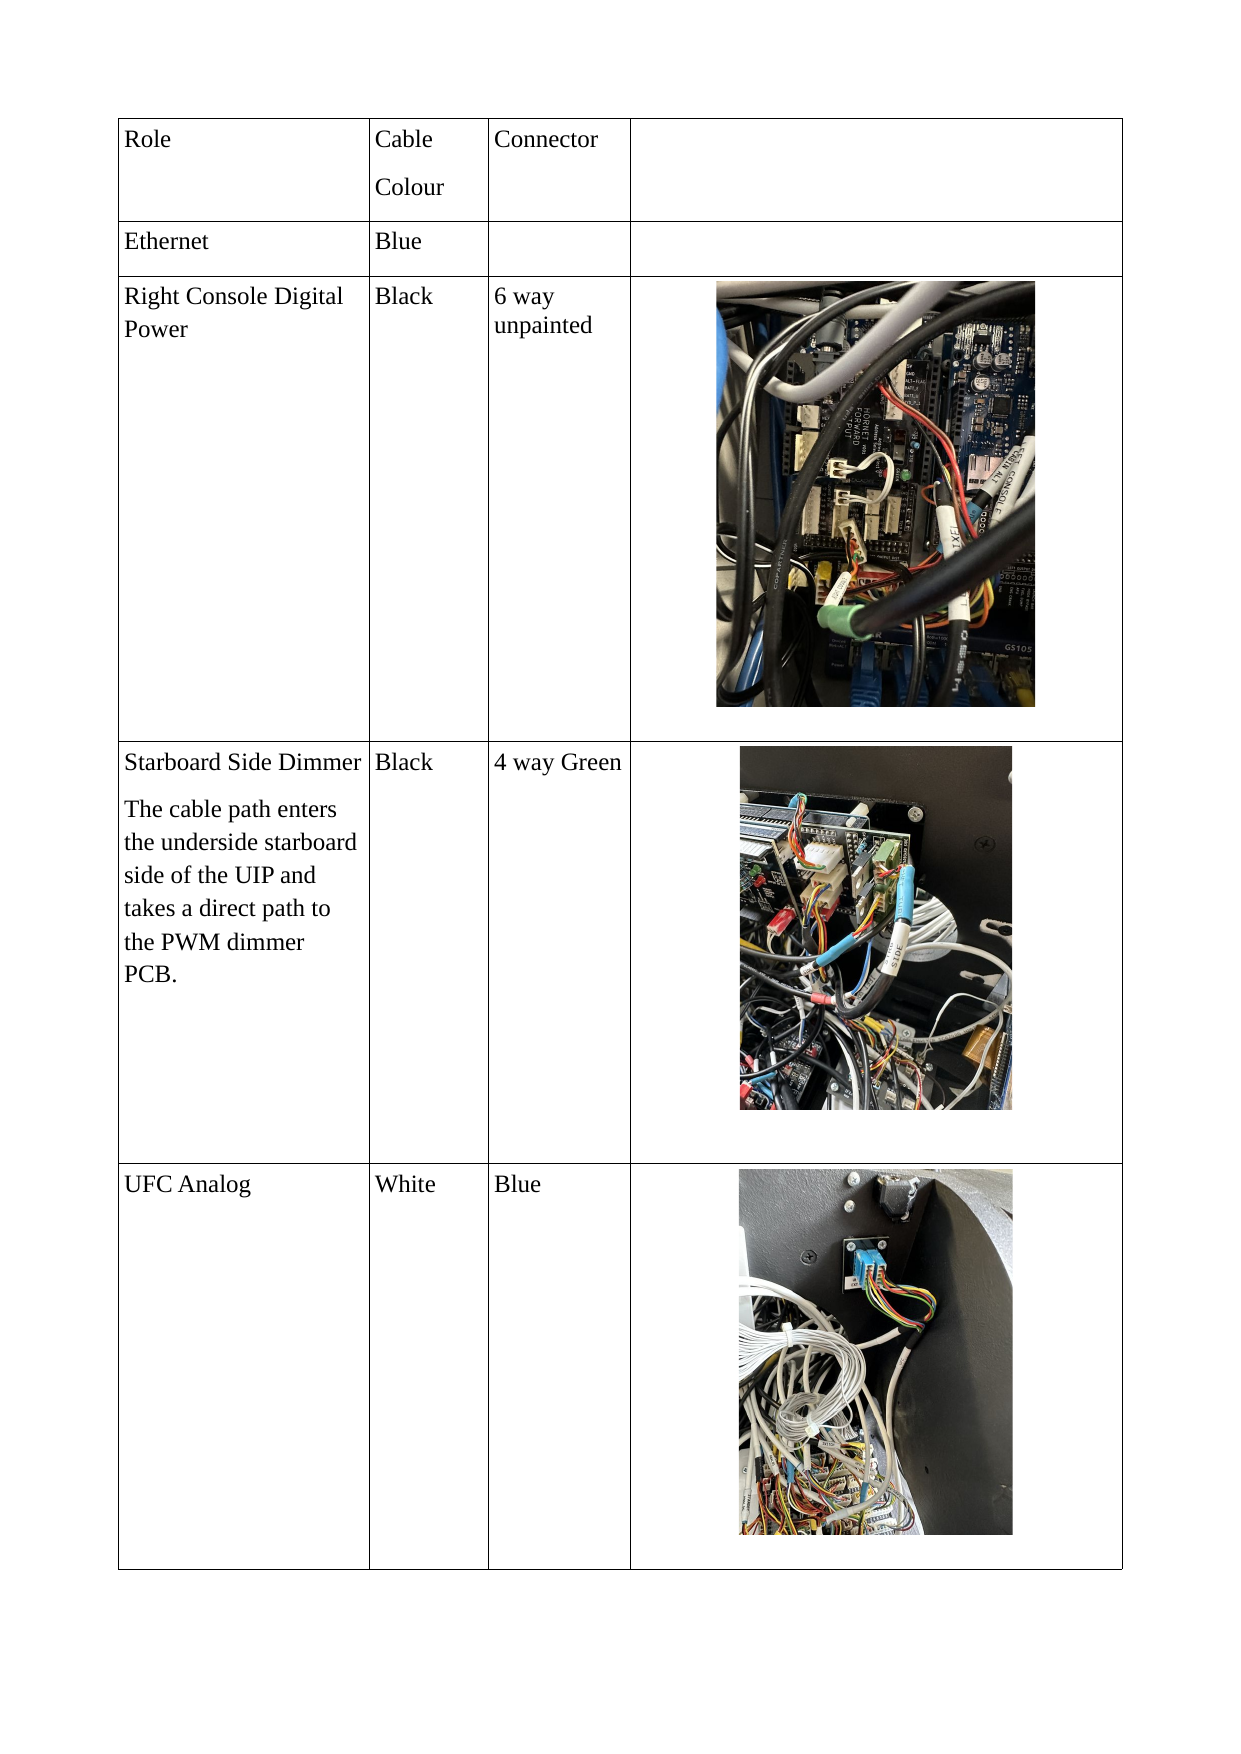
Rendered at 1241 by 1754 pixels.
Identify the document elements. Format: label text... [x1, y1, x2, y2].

picture [716, 281, 1036, 707]
table_cell UFC Analog [119, 1164, 369, 1569]
table_header Cable Colour [370, 119, 488, 221]
table_cell [489, 222, 630, 276]
table_header [631, 119, 1122, 221]
table_cell Blue [489, 1164, 630, 1569]
table_cell [631, 1164, 1122, 1569]
table_cell Right Console Digital Power [119, 277, 369, 741]
table_cell Black [370, 742, 488, 1163]
table_cell [631, 742, 1122, 1163]
table_cell White [370, 1164, 488, 1569]
table_header Role [119, 119, 369, 221]
picture [739, 746, 1013, 1110]
table_cell 4 way Green [489, 742, 630, 1163]
table_cell [631, 222, 1122, 276]
table_cell Black [370, 277, 488, 741]
table_cell 6 way unpainted [489, 277, 630, 741]
picture [738, 1169, 1013, 1535]
table_cell Starboard Side Dimmer The cable path enters the underside starboard side of the UIP and takes a direct path to the PWM dimmer PCB. [119, 742, 369, 1163]
table_header Connector [489, 119, 630, 221]
table_cell [631, 277, 1122, 741]
table_cell Ethernet [119, 222, 369, 276]
table_cell Blue [370, 222, 488, 276]
